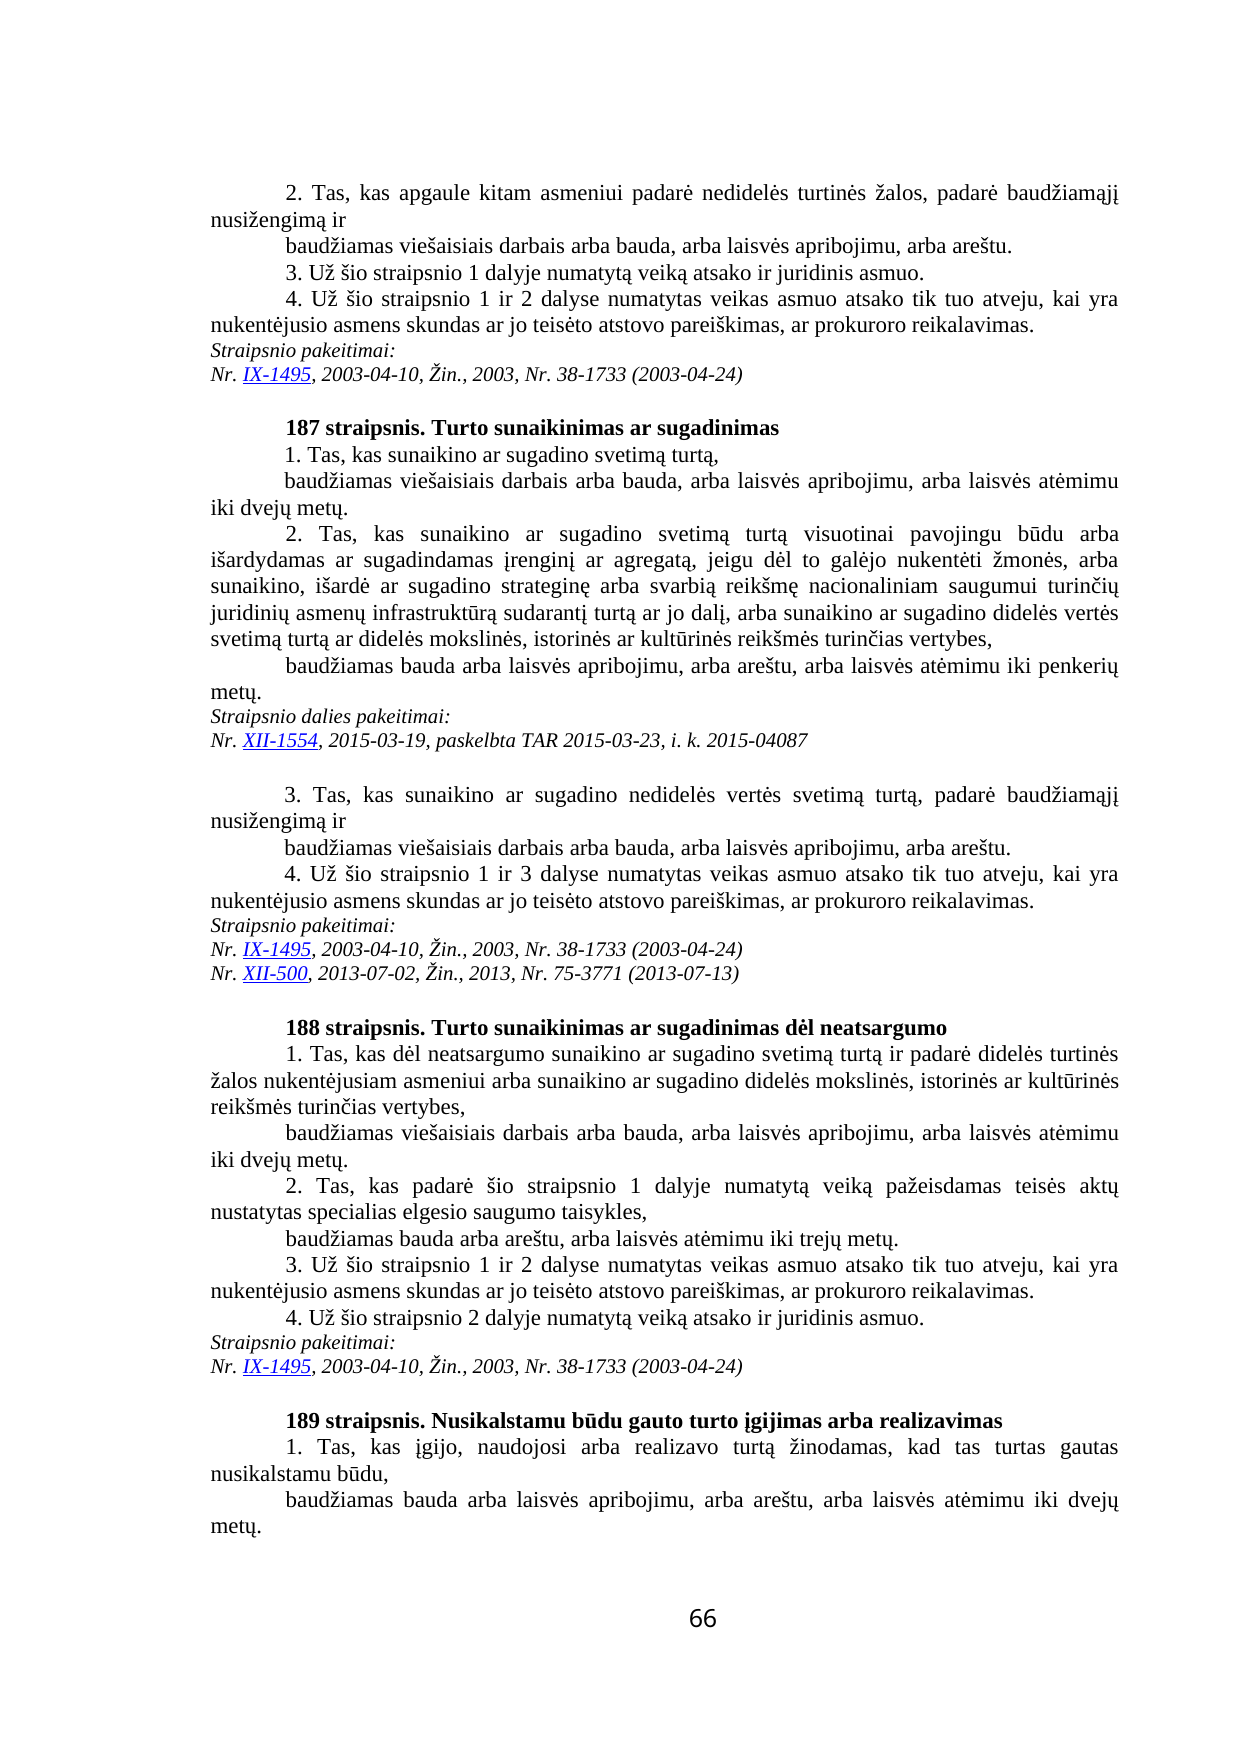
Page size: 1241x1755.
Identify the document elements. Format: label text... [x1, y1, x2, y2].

text baudžiamas bauda arba areštu, arba laisvės atėmimu iki trejų metų. [210, 1225, 1120, 1251]
text baudžiamas viešaisiais darbais arba bauda, arba laisvės apribojimu, arba areštu. [210, 232, 1120, 258]
text baudžiamas viešaisiais darbais arba bauda, arba laisvės apribojimu, arba laisvės atėmimu iki dvejų metų. [210, 467, 1120, 520]
text 1. Tas, kas sunaikino ar sugadino svetimą turtą, [210, 441, 1120, 467]
text 2. Tas, kas apgaule kitam asmeniui padarė nedidelės turtinės žalos, padarė baudžiamąjį nusižengimą ir [210, 179, 1120, 232]
text 1. Tas, kas dėl neatsargumo sunaikino ar sugadino svetimą turtą ir padarė didelės turtinės žalos nukentėjusiam asmeniui arba sunaikino ar sugadino didelės mokslinės, istorinės ar kultūrinės reikšmės turinčias vertybes, [210, 1040, 1120, 1119]
text Straipsnio pakeitimai: [210, 1330, 1120, 1354]
text Nr. IX-1495, 2003-04-10, Žin., 2003, Nr. 38-1733 (2003-04-24) [210, 362, 1120, 386]
text 3. Tas, kas sunaikino ar sugadino nedidelės vertės svetimą turtą, padarė baudžiamąjį nusižengimą ir [210, 781, 1120, 834]
text baudžiamas viešaisiais darbais arba bauda, arba laisvės apribojimu, arba areštu. [210, 834, 1120, 860]
text 4. Už šio straipsnio 1 ir 2 dalyse numatytas veikas asmuo atsako tik tuo atveju, kai yra nukentėjusio asmens skundas ar jo teisėto atstovo pareiškimas, ar prokuroro reikalavimas. [210, 285, 1120, 338]
text 4. Už šio straipsnio 2 dalyje numatytą veiką atsako ir juridinis asmuo. [210, 1304, 1120, 1330]
text Straipsnio pakeitimai: [210, 338, 1120, 362]
text 189 straipsnis. Nusikalstamu būdu gauto turto įgijimas arba realizavimas [210, 1407, 1120, 1433]
text Straipsnio pakeitimai: [210, 913, 1120, 937]
text 188 straipsnis. Turto sunaikinimas ar sugadinimas dėl neatsargumo [210, 1014, 1120, 1040]
text 1. Tas, kas įgijo, naudojosi arba realizavo turtą žinodamas, kad tas turtas gautas nusikalstamu būdu, [210, 1433, 1120, 1486]
text 2. Tas, kas sunaikino ar sugadino svetimą turtą visuotinai pavojingu būdu arba išardydamas ar sugadindamas įrenginį ar agregatą, jeigu dėl to galėjo nukentėti žmonės, arba sunaikino, išardė ar sugadino strateginę arba svarbią reikšmę nacionaliniam saugumui turinčių juridinių asmenų infrastruktūrą sudarantį turtą ar jo dalį, arba sunaikino ar sugadino didelės vertės svetimą turtą ar didelės mokslinės, istorinės ar kultūrinės reikšmės turinčias vertybes, [210, 520, 1120, 652]
text 4. Už šio straipsnio 1 ir 3 dalyse numatytas veikas asmuo atsako tik tuo atveju, kai yra nukentėjusio asmens skundas ar jo teisėto atstovo pareiškimas, ar prokuroro reikalavimas. [210, 860, 1120, 913]
text Nr. XII-1554, 2015-03-19, paskelbta TAR 2015-03-23, i. k. 2015-04087 [210, 728, 1120, 752]
text Nr. XII-500, 2013-07-02, Žin., 2013, Nr. 75-3771 (2013-07-13) [210, 961, 1120, 985]
text 3. Už šio straipsnio 1 dalyje numatytą veiką atsako ir juridinis asmuo. [210, 258, 1120, 285]
text 3. Už šio straipsnio 1 ir 2 dalyse numatytas veikas asmuo atsako tik tuo atveju, kai yra nukentėjusio asmens skundas ar jo teisėto atstovo pareiškimas, ar prokuroro reikalavimas. [210, 1251, 1120, 1304]
text 187 straipsnis. Turto sunaikinimas ar sugadinimas [210, 414, 1120, 441]
text 2. Tas, kas padarė šio straipsnio 1 dalyje numatytą veiką pažeisdamas teisės aktų nustatytas specialias elgesio saugumo taisykles, [210, 1172, 1120, 1225]
text Nr. IX-1495, 2003-04-10, Žin., 2003, Nr. 38-1733 (2003-04-24) [210, 937, 1120, 961]
text Nr. IX-1495, 2003-04-10, Žin., 2003, Nr. 38-1733 (2003-04-24) [210, 1354, 1120, 1378]
text baudžiamas bauda arba laisvės apribojimu, arba areštu, arba laisvės atėmimu iki dvejų metų. [210, 1486, 1120, 1539]
text baudžiamas viešaisiais darbais arba bauda, arba laisvės apribojimu, arba laisvės atėmimu iki dvejų metų. [210, 1119, 1120, 1172]
text baudžiamas bauda arba laisvės apribojimu, arba areštu, arba laisvės atėmimu iki penkerių metų. [210, 652, 1120, 704]
text Straipsnio dalies pakeitimai: [210, 704, 1120, 728]
